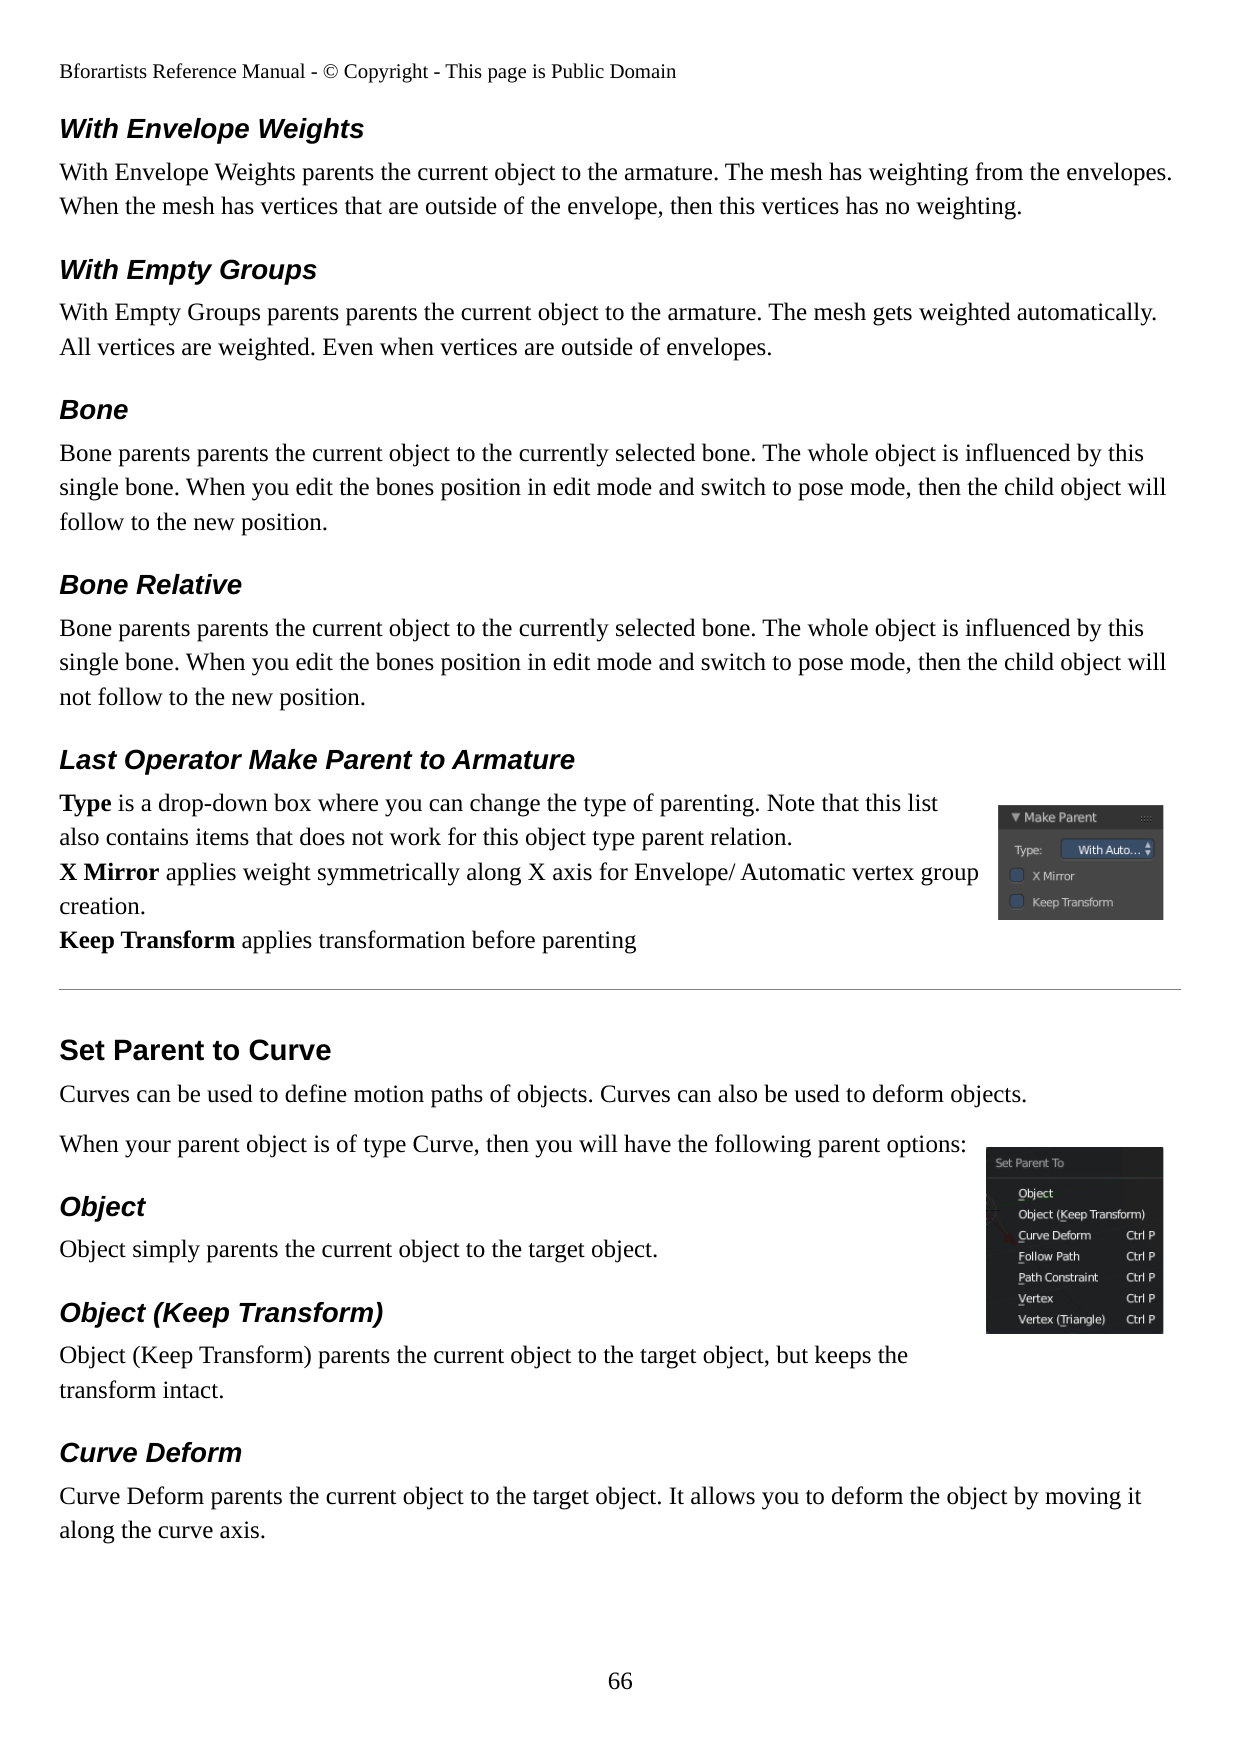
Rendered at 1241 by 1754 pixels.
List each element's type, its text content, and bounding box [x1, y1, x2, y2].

subtitle Curve Deform [59, 1437, 1181, 1468]
subtitle Bone [59, 393, 1181, 425]
text Bone parents parents the current object to the currently selected bone. The whole object is influenced by this single bone. When you edit the bones position in edit mode and switch to pose mode, then the child object will follow to the new position. [59, 438, 1181, 536]
picture [998, 805, 1164, 920]
picture [986, 1147, 1164, 1334]
subtitle [1164, 1190, 1181, 1222]
text Curves can be used to define motion paths of objects. Curves can also be used to deform objects. [59, 1079, 1181, 1108]
subtitle Bone Relative [59, 568, 1181, 600]
subtitle With Envelope Weights [59, 113, 1181, 144]
text When your parent object is of type Curve, then you will have the following parent options: [59, 1129, 1181, 1157]
subtitle Object [59, 1190, 986, 1222]
text Object (Keep Transform) parents the current object to the target object, but keeps the transform intact. [59, 1341, 1181, 1404]
text With Empty Groups parents parents the current object to the armature. The mesh gets weighted automatically. All vertices are weighted. Even when vertices are outside of envelopes. [59, 297, 1181, 361]
text With Envelope Weights parents the current object to the armature. The mesh has weighting from the envelopes. When the mesh has vertices that are outside of the envelope, then this vertices has no weighting. [59, 157, 1181, 220]
subtitle With Empty Groups [59, 253, 1181, 285]
subtitle Object (Keep Transform) [59, 1296, 986, 1328]
text Object simply parents the current object to the target object. [59, 1234, 986, 1263]
text Type is a drop-down box where you can change the type of parenting. Note that this list also contains items that does not work for this object type parent relation. X Mirror applies weight symmetrically along X axis for Envelope/ Automatic vertex group creation. Keep Transform applies transformation before parenting [59, 788, 1181, 954]
subtitle [1164, 1296, 1181, 1328]
subtitle Set Parent to Curve [59, 1033, 1181, 1067]
text Bone parents parents the current object to the currently selected bone. The whole object is influenced by this single bone. When you edit the bones position in edit mode and switch to pose mode, then the child object will not follow to the new position. [59, 613, 1181, 710]
subtitle Last Operator Make Parent to Armature [59, 743, 1181, 775]
text Curve Deform parents the current object to the target object. It allows you to deform the object by moving it along the curve axis. [59, 1481, 1181, 1544]
